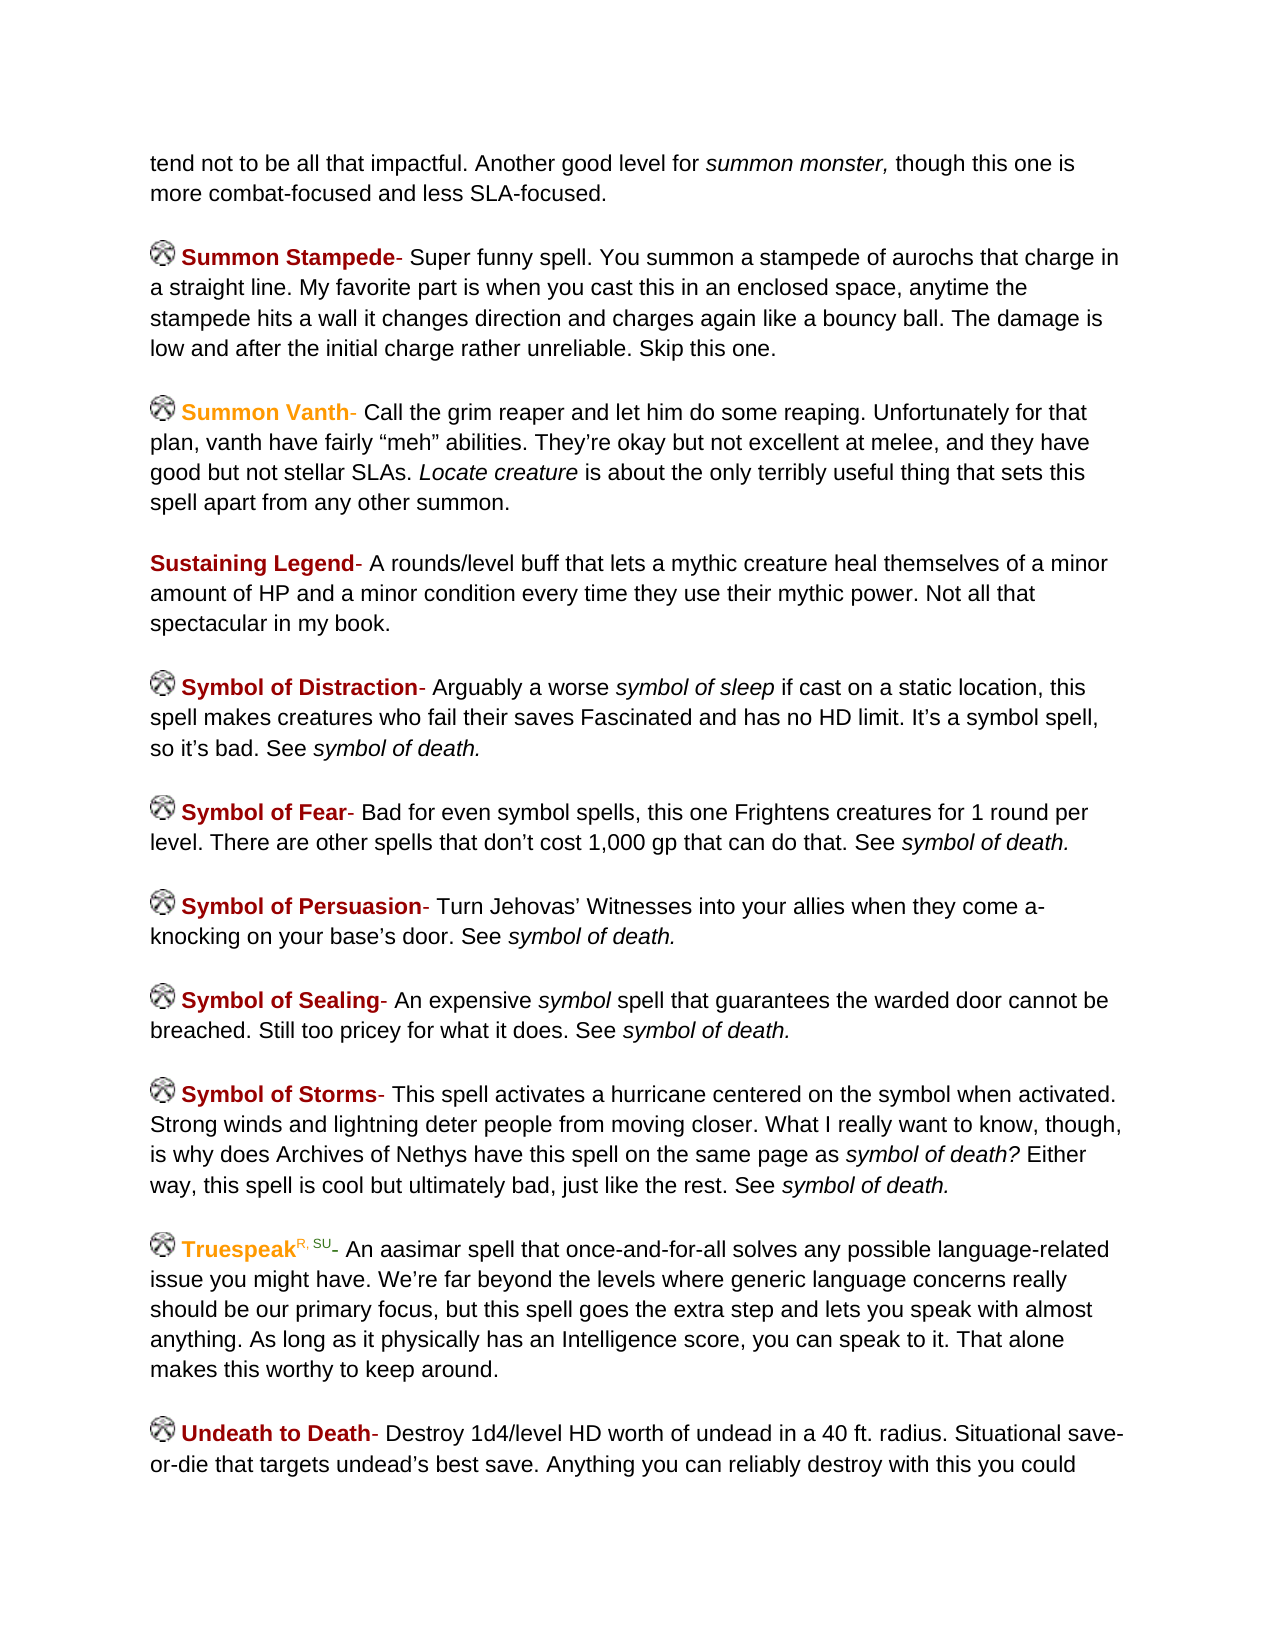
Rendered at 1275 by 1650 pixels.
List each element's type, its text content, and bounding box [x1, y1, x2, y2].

text Symbol of Sealing- An expensive symbol spell that guarantees the warded door cannot be breached. Still too pricey for what it does. See symbol of death. [150, 983, 1125, 1043]
picture [150, 795, 175, 820]
text Summon Stampede- Super funny spell. You summon a stampede of aurochs that charge in a straight line. My favorite part is when you cast this in an enclosed space, anytime the stampede hits a wall it changes direction and charges again like a bouncy ball. The damage is low and after the initial charge rather unreliable. Skip this one. [150, 241, 1125, 361]
text Symbol of Storms- This spell activates a hurricane centered on the symbol when activated. Strong winds and lightning deter people from moving closer. What I really want to know, though, is why does Archives of Nethys have this spell on the same page as symbol of death? Either way, this spell is cool but ultimately bad, just like the rest. See symbol of death. [150, 1077, 1125, 1198]
picture [150, 1232, 175, 1257]
picture [150, 983, 175, 1009]
text Symbol of Fear- Bad for even symbol spells, this one Frightens creatures for 1 round per level. There are other spells that don’t cost 1,000 gp that can do that. See symbol of death. [150, 795, 1125, 855]
picture [150, 670, 175, 696]
text Summon Vanth- Call the grim reaper and let him do some reaping. Unfortunately for that plan, vanth have fairly “meh” abilities. They’re okay but not excellent at melee, and they have good but not stellar SLAs. Locate creature is about the only terribly useful thing that sets this spell apart from any other summon. [150, 395, 1125, 516]
picture [150, 1416, 175, 1442]
text Symbol of Persuasion- Turn Jehovas’ Witnesses into your allies when they come a-knocking on your base’s door. See symbol of death. [150, 889, 1125, 949]
text Sustaining Legend- A rounds/level buff that lets a mythic creature heal themselves of a minor amount of HP and a minor condition every time they use their mythic power. Not all that spectacular in my book. [150, 550, 1125, 637]
picture [150, 1077, 175, 1103]
picture [150, 240, 175, 266]
text TruespeakR, SU- An aasimar spell that once-and-for-all solves any possible language-related issue you might have. We’re far beyond the levels where generic language concerns really should be our primary focus, but this spell goes the extra step and lets you speak with almost anything. As long as it physically has an Intelligence score, you can speak to it. That alone makes this worthy to keep around. [150, 1232, 1125, 1383]
text tend not to be all that impactful. Another good level for summon monster, though this one is more combat-focused and less SLA-focused. [150, 150, 1125, 207]
picture [150, 395, 175, 421]
text Undeath to Death- Destroy 1d4/level HD worth of undead in a 40 ft. radius. Situational save-or-die that targets undead’s best save. Anything you can reliably destroy with this you could [150, 1417, 1125, 1477]
text Symbol of Distraction- Arguably a worse symbol of sleep if cast on a static location, this spell makes creatures who fail their saves Fascinated and has no HD limit. It’s a symbol spell, so it’s bad. See symbol of death. [150, 671, 1125, 761]
picture [150, 889, 175, 915]
